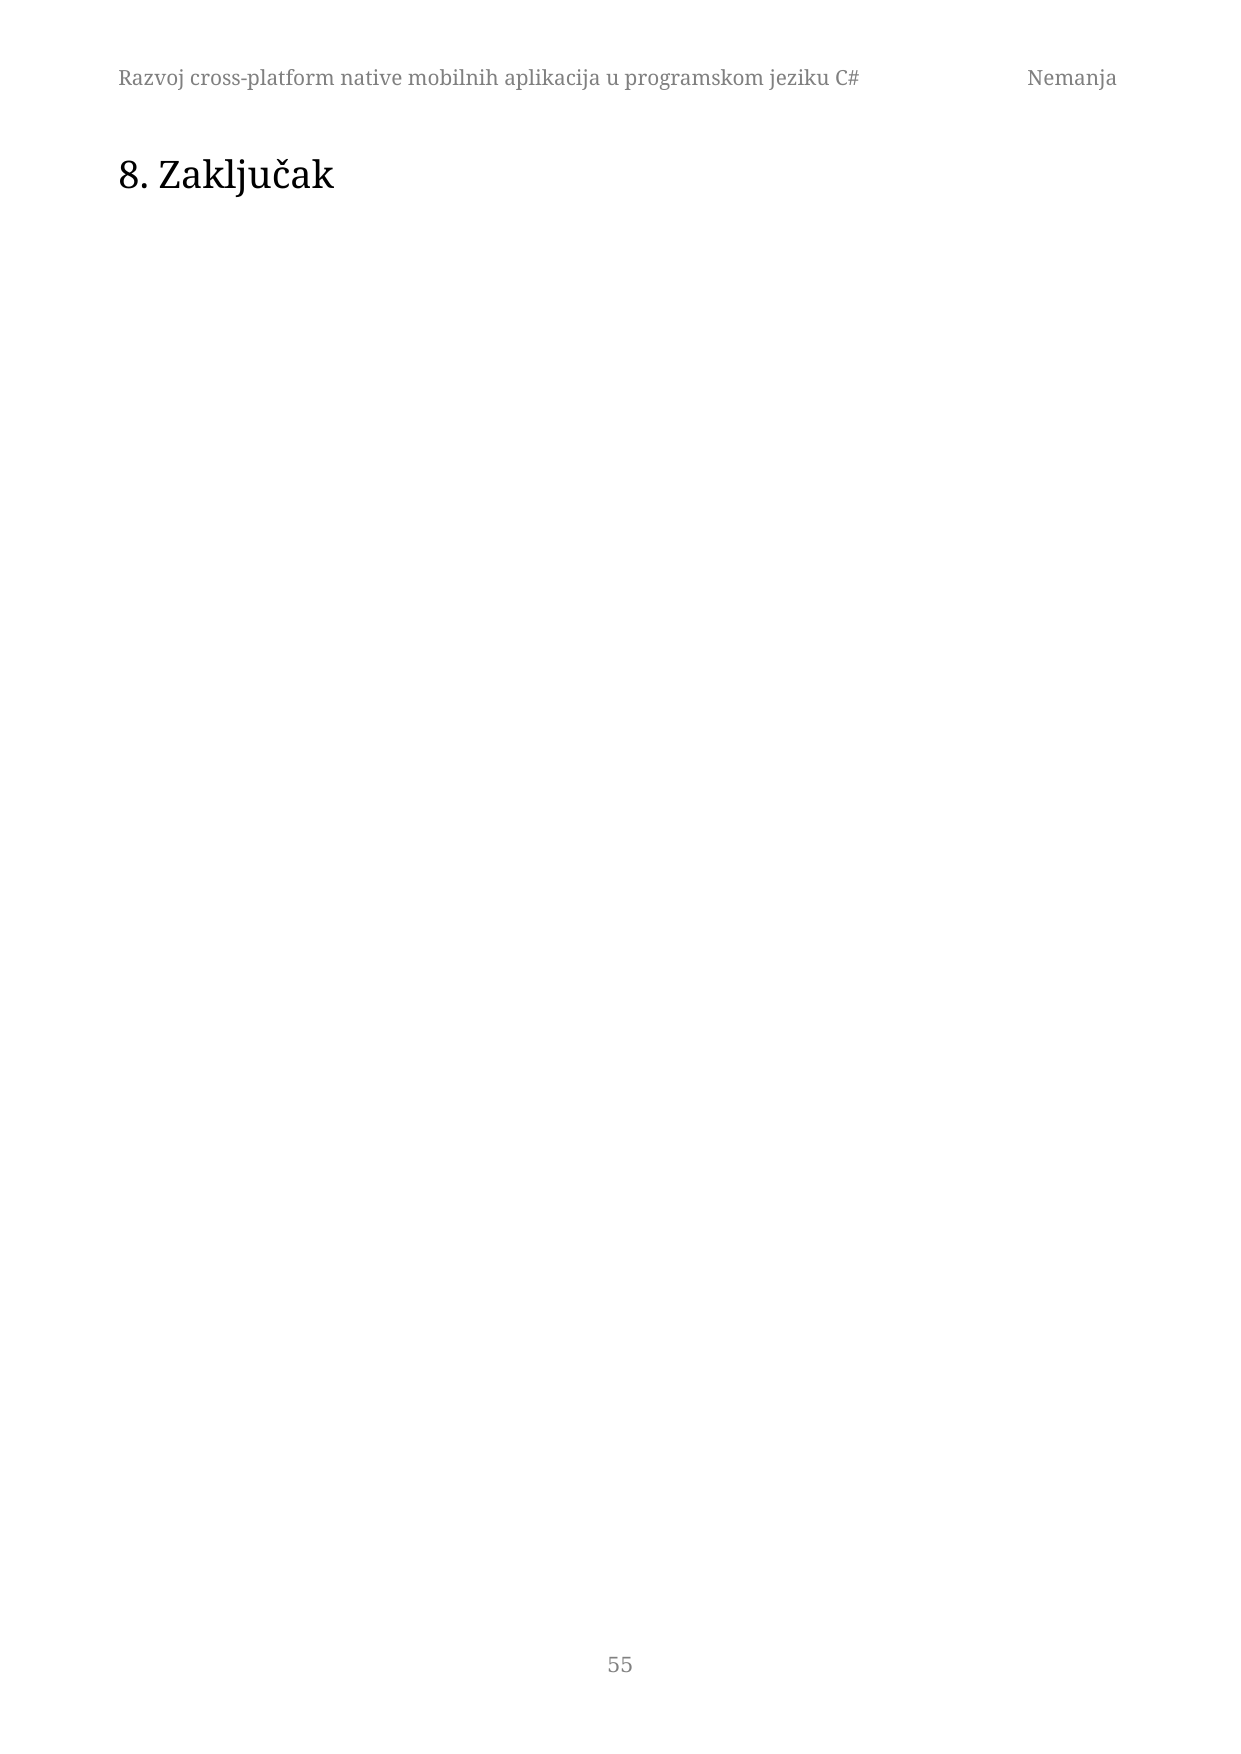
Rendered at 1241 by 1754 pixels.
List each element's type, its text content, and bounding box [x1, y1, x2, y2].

subtitle 8. Zaključak [118, 148, 1122, 200]
